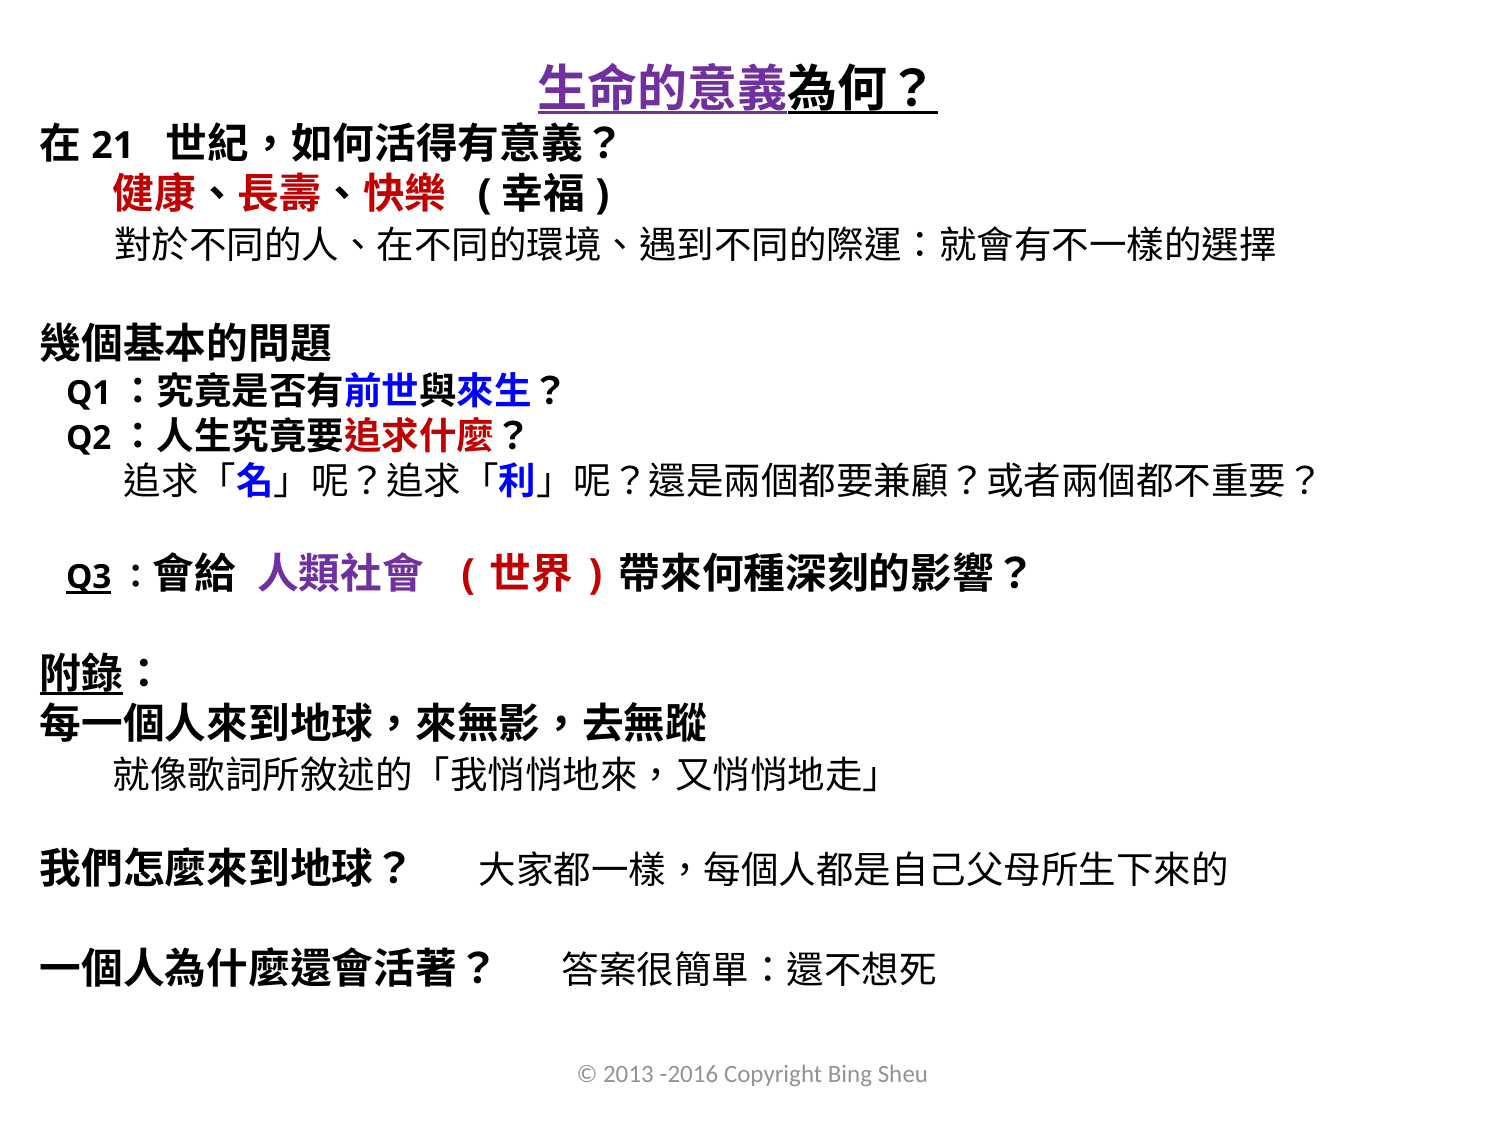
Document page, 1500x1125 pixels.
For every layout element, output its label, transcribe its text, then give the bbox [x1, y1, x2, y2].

text_box 生命的意義為何？ 在21 世紀，如何活得有意義？ 健康、長壽、快樂 (幸福) 對於不同的人、在不同的環境、遇到不同的際運：就會有不一樣的選擇 幾個基本的問題 Q1：究竟是否有前世與來生？ Q2：人生究竟要追求什麼？ 追求「名」呢？追求「利」呢？還是兩個都要兼顧？或者兩個都不重要？ Q3：會給 人類社會 (世界)帶來何種深刻的影響？ 附錄： 每一個人來到地球，來無影，去無蹤 就像歌詞所敘述的「我悄悄地來，又悄悄地走」 我們怎麼來到地球？ 大家都一樣，每個人都是自己父母所生下來的 一個人為什麼還會活著？ 答案很簡單：還不想死 [24, 49, 1450, 1000]
footer © 2013 -2016 Copyright Bing Sheu [512, 1042, 988, 1103]
